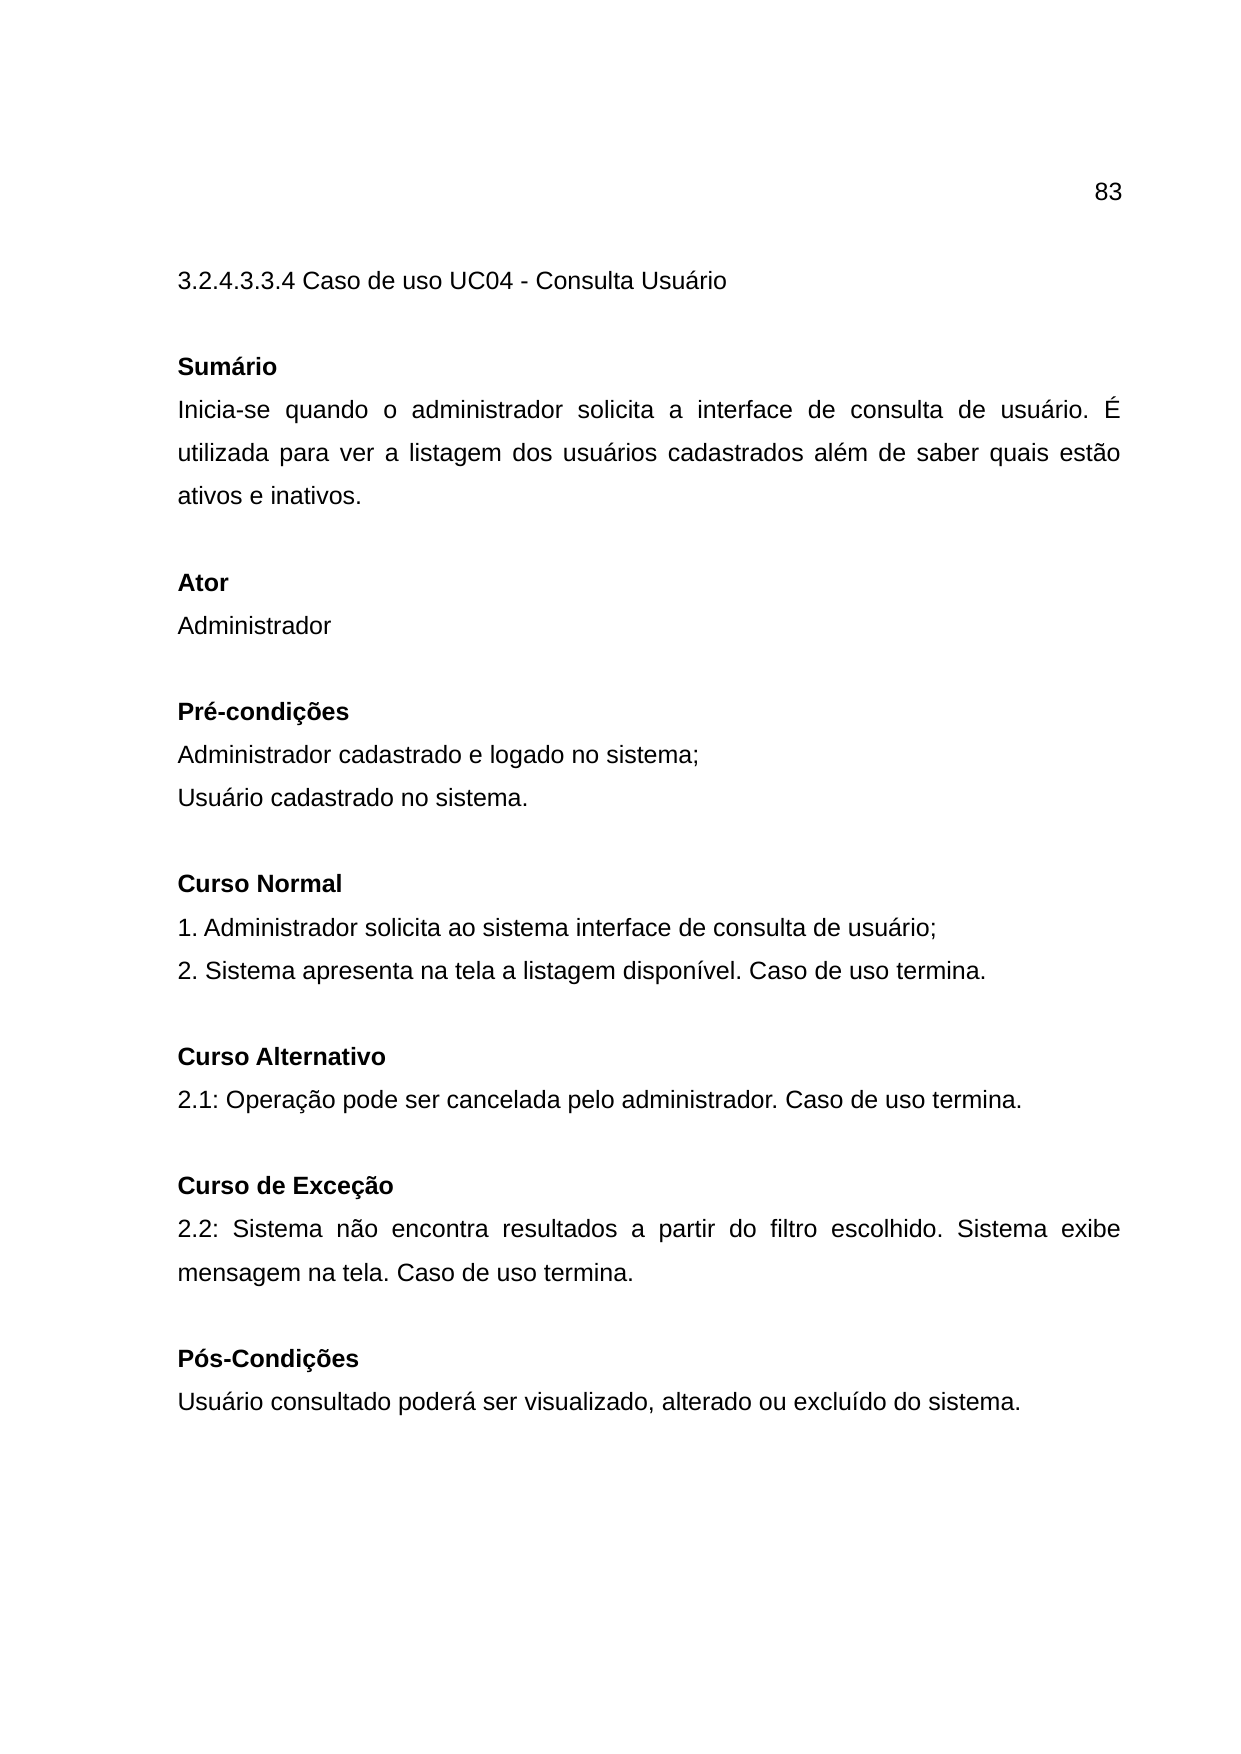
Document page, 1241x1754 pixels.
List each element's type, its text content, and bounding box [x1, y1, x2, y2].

text 2. Sistema apresenta na tela a listagem disponível. Caso de uso termina. [177, 956, 1122, 984]
text 2.1: Operação pode ser cancelada pelo administrador. Caso de uso termina. [177, 1085, 1122, 1114]
text Curso de Exceção [177, 1171, 1122, 1200]
text Administrador [177, 611, 1122, 639]
text 2.2: Sistema não encontra resultados a partir do filtro escolhido. Sistema exibe mensagem na tela. Caso de uso termina. [177, 1214, 1122, 1286]
text 1. Administrador solicita ao sistema interface de consulta de usuário; [177, 913, 1122, 941]
text Pré-condições [177, 697, 1122, 726]
text Ator [177, 568, 1122, 596]
text Administrador cadastrado e logado no sistema; [177, 740, 1122, 769]
text Pós-Condições [177, 1344, 1122, 1373]
text Sumário [177, 352, 1122, 381]
text Usuário consultado poderá ser visualizado, alterado ou excluído do sistema. [177, 1387, 1122, 1416]
text Inicia-se quando o administrador solicita a interface de consulta de usuário. É utilizada para ver a listagem dos usuários cadastrados além de saber quais estão ativos e inativos. [177, 395, 1122, 510]
text Curso Normal [177, 869, 1122, 898]
text Curso Alternativo [177, 1042, 1122, 1071]
text 3.2.4.3.3.4 Caso de uso UC04 - Consulta Usuário [177, 266, 1122, 294]
text Usuário cadastrado no sistema. [177, 783, 1122, 812]
